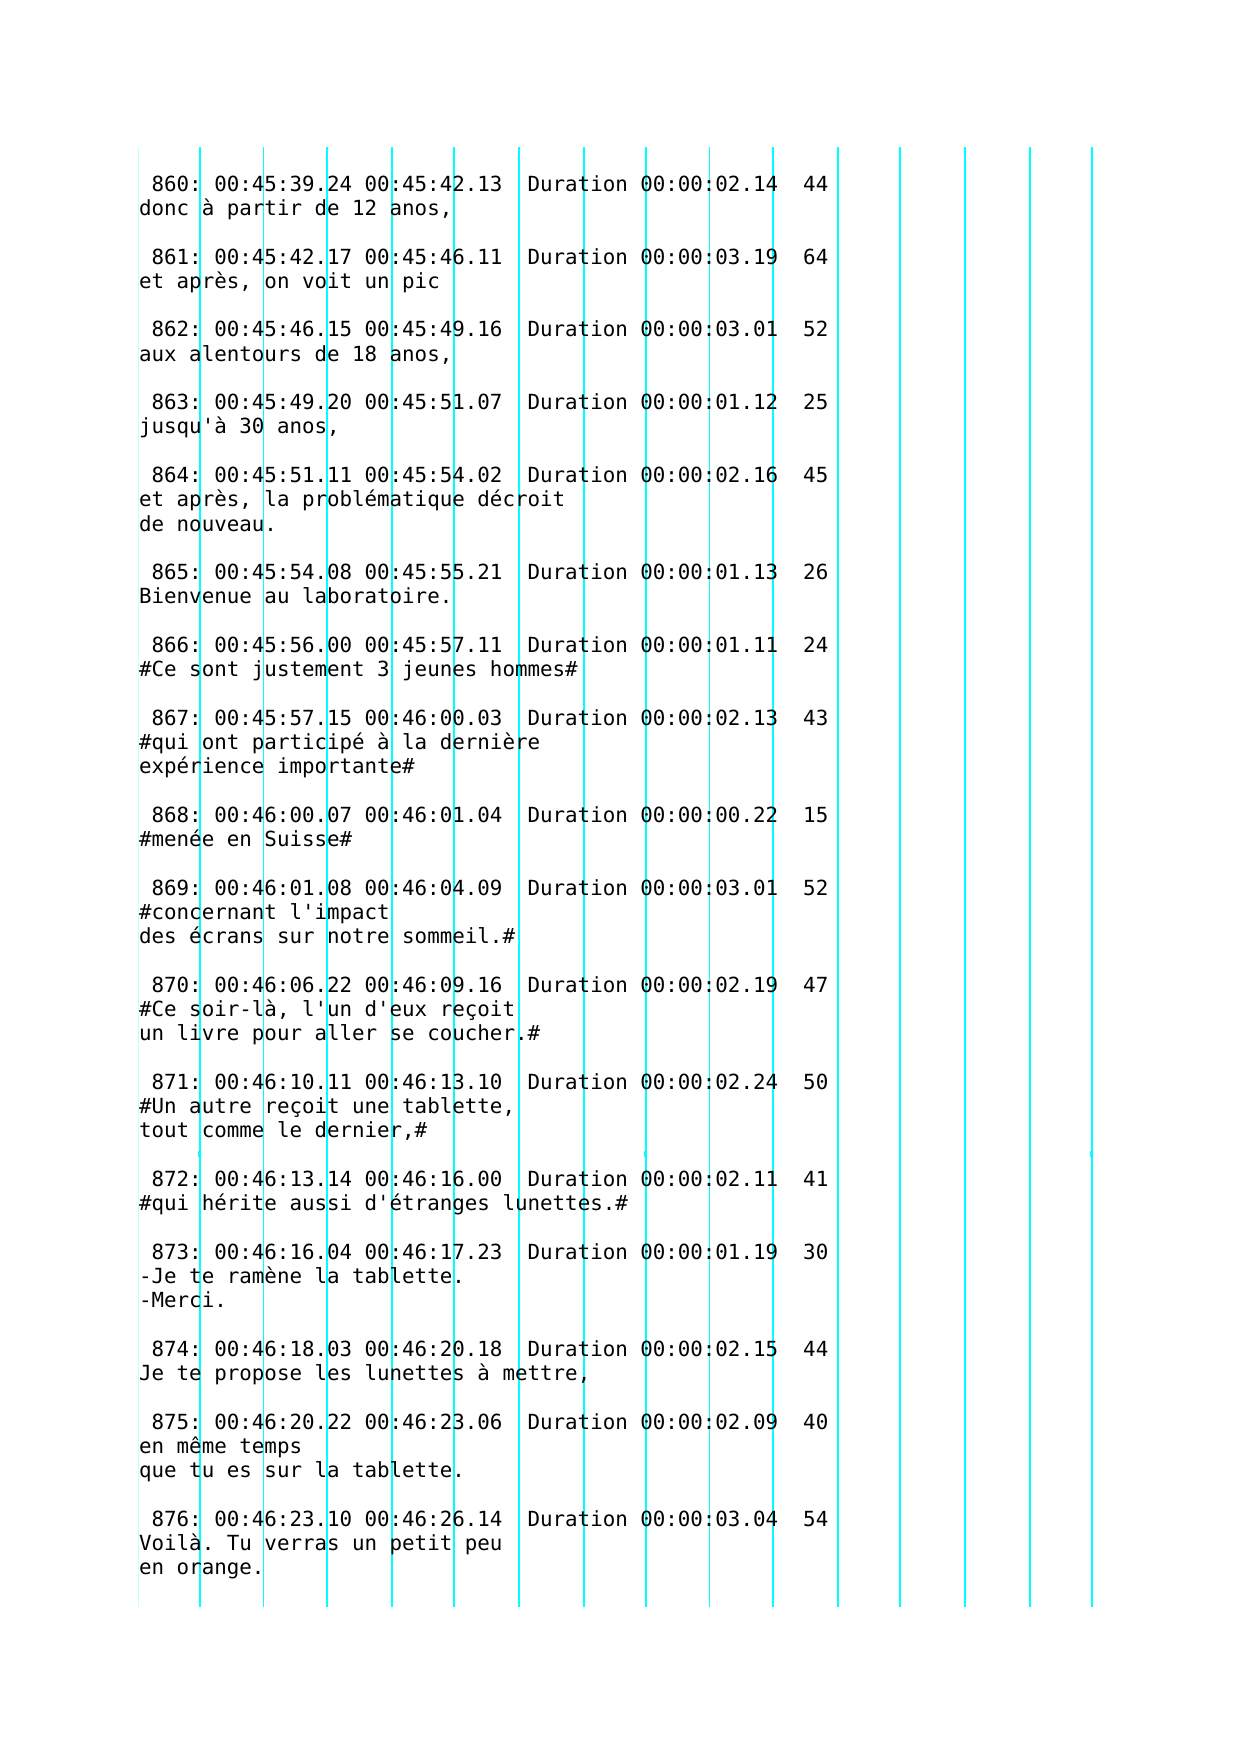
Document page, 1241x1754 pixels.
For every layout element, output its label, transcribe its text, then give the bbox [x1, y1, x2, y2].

text 872: 00:46:13.14 00:46:16.00 Duration 00:00:02.11 41 [139, 1167, 1101, 1191]
text donc à partir de 12 anos, [139, 196, 1101, 220]
text un livre pour aller se coucher.# [139, 1021, 1101, 1046]
text #concernant l'impact [139, 900, 1101, 924]
text #Ce soir-là, l'un d'eux reçoit [139, 997, 1101, 1021]
text des écrans sur notre sommeil.# [139, 924, 1101, 948]
text 876: 00:46:23.10 00:46:26.14 Duration 00:00:03.04 54 [139, 1507, 1101, 1531]
text -Je te ramène la tablette. [139, 1264, 1101, 1288]
text tout comme le dernier,# [139, 1118, 1101, 1143]
text en orange. [139, 1555, 1101, 1579]
text 863: 00:45:49.20 00:45:51.07 Duration 00:00:01.12 25 [139, 390, 1101, 414]
text Bienvenue au laboratoire. [139, 584, 1101, 609]
text #Ce sont justement 3 jeunes hommes# [139, 657, 1101, 682]
text 870: 00:46:06.22 00:46:09.16 Duration 00:00:02.19 47 [139, 973, 1101, 997]
text Je te propose les lunettes à mettre, [139, 1361, 1101, 1385]
text 868: 00:46:00.07 00:46:01.04 Duration 00:00:00.22 15 [139, 803, 1101, 827]
text et après, la problématique décroit [139, 487, 1101, 512]
picture [138, 147, 1102, 1607]
text expérience importante# [139, 754, 1101, 779]
text 862: 00:45:46.15 00:45:49.16 Duration 00:00:03.01 52 [139, 317, 1101, 342]
text Voilà. Tu verras un petit peu [139, 1531, 1101, 1555]
text 874: 00:46:18.03 00:46:20.18 Duration 00:00:02.15 44 [139, 1337, 1101, 1361]
text 865: 00:45:54.08 00:45:55.21 Duration 00:00:01.13 26 [139, 560, 1101, 584]
text #qui hérite aussi d'étranges lunettes.# [139, 1191, 1101, 1216]
text 866: 00:45:56.00 00:45:57.11 Duration 00:00:01.11 24 [139, 633, 1101, 657]
text en même temps [139, 1434, 1101, 1458]
text 867: 00:45:57.15 00:46:00.03 Duration 00:00:02.13 43 [139, 706, 1101, 730]
text #menée en Suisse# [139, 827, 1101, 851]
text et après, on voit un pic [139, 269, 1101, 293]
text jusqu'à 30 anos, [139, 414, 1101, 439]
text #Un autre reçoit une tablette, [139, 1094, 1101, 1118]
text que tu es sur la tablette. [139, 1458, 1101, 1482]
text 860: 00:45:39.24 00:45:42.13 Duration 00:00:02.14 44 [139, 172, 1101, 196]
text aux alentours de 18 anos, [139, 342, 1101, 366]
text 861: 00:45:42.17 00:45:46.11 Duration 00:00:03.19 64 [139, 245, 1101, 269]
text 869: 00:46:01.08 00:46:04.09 Duration 00:00:03.01 52 [139, 876, 1101, 900]
text de nouveau. [139, 512, 1101, 536]
text 875: 00:46:20.22 00:46:23.06 Duration 00:00:02.09 40 [139, 1410, 1101, 1434]
text #qui ont participé à la dernière [139, 730, 1101, 754]
text -Merci. [139, 1288, 1101, 1313]
text 873: 00:46:16.04 00:46:17.23 Duration 00:00:01.19 30 [139, 1240, 1101, 1264]
text 871: 00:46:10.11 00:46:13.10 Duration 00:00:02.24 50 [139, 1070, 1101, 1094]
text 864: 00:45:51.11 00:45:54.02 Duration 00:00:02.16 45 [139, 463, 1101, 487]
